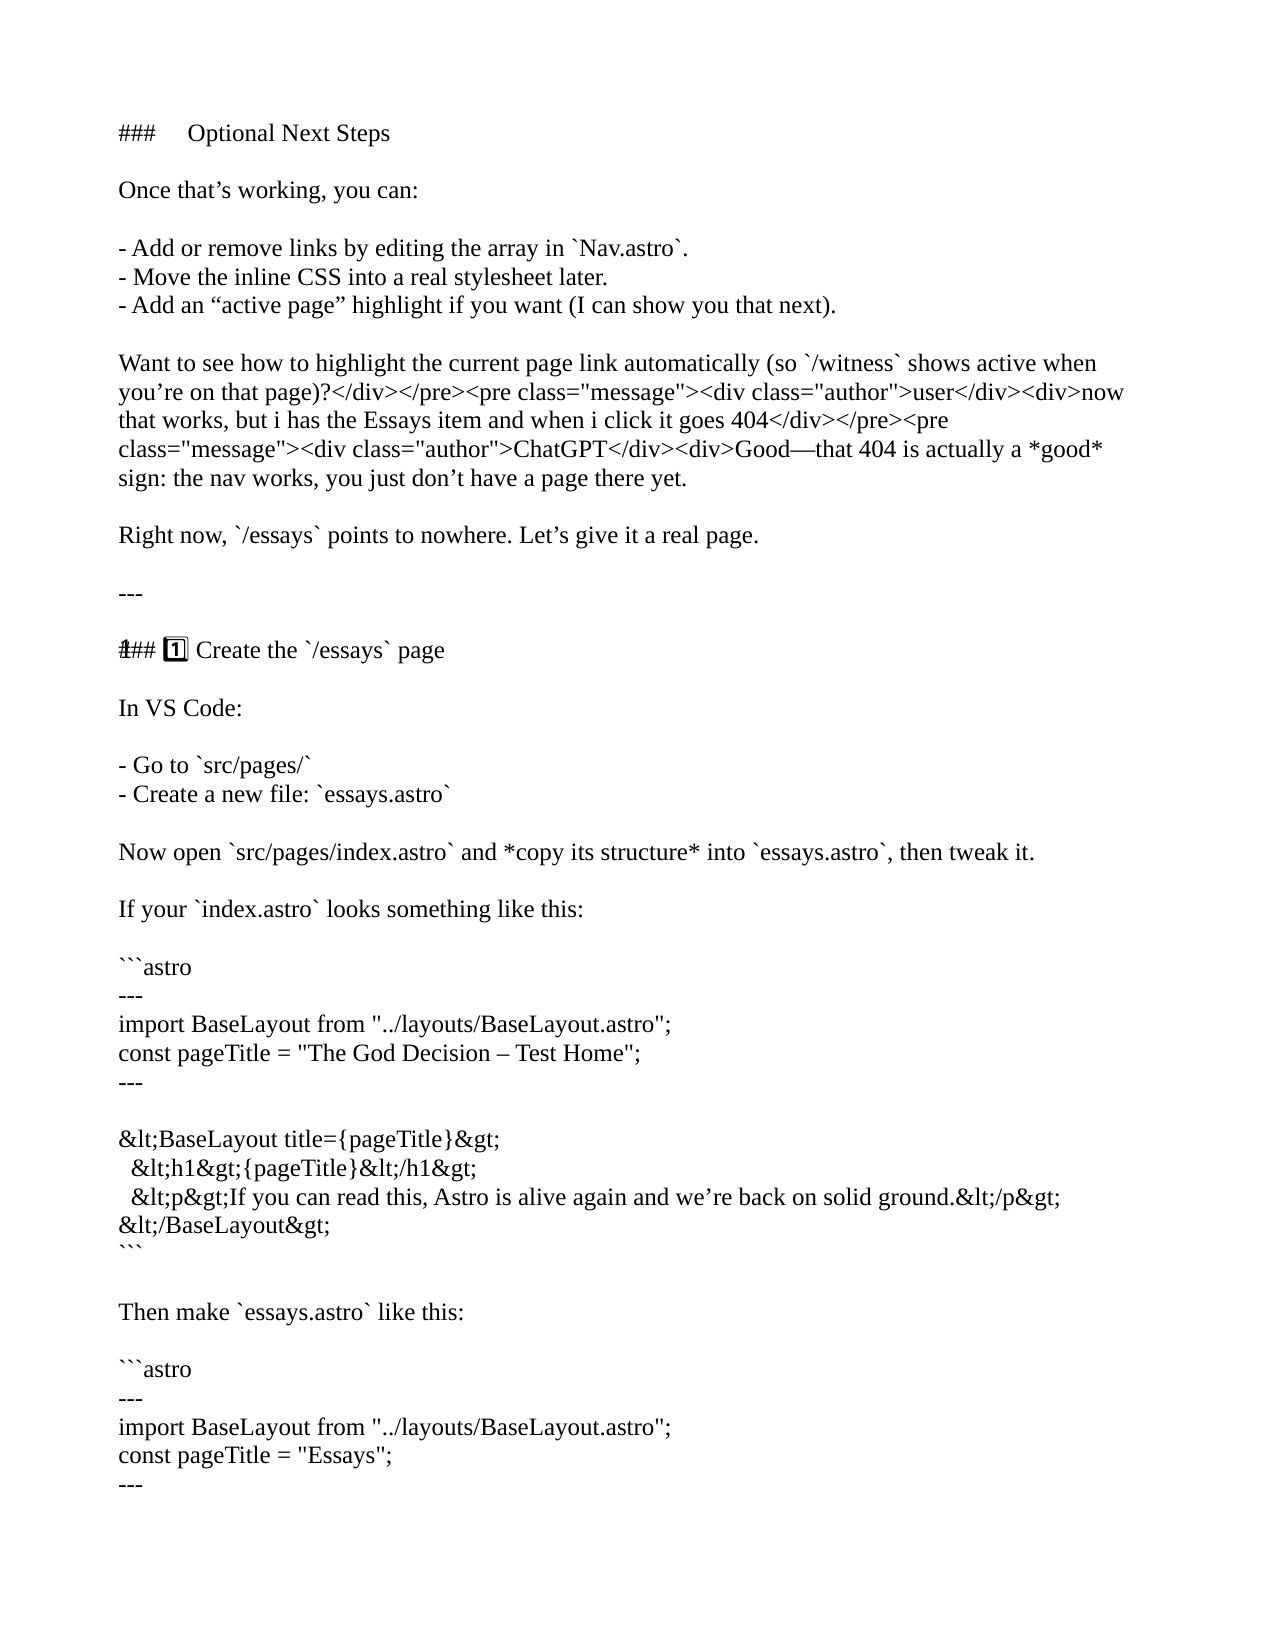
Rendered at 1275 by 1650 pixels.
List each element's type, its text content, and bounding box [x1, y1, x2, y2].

text Once that’s working, you can: [118, 176, 1157, 204]
text ``` [118, 1239, 1157, 1268]
text const pageTitle = "The God Decision – Test Home"; [118, 1038, 1157, 1067]
text &lt;h1&gt;{pageTitle}&lt;/h1&gt; [118, 1153, 1157, 1182]
text Want to see how to highlight the current page link automatically (so `/witness` shows active when you’re on that page)?</div></pre><pre class="message"><div class="author">user</div><div>now that works, but i has the Essays item and when i click it goes 404</div></pre><pre class="message"><div class="author">ChatGPT</div><div>Good—that 404 is actually a *good* sign: the nav works, you just don’t have a page there yet. [118, 348, 1157, 492]
text --- [118, 1383, 1157, 1412]
text const pageTitle = "Essays"; [118, 1441, 1157, 1469]
text - Move the inline CSS into a real stylesheet later. [118, 262, 1157, 291]
text Then make `essays.astro` like this: [118, 1297, 1157, 1326]
text Now open `src/pages/index.astro` and *copy its structure* into `essays.astro`, then tweak it. [118, 837, 1157, 866]
text ### 1️⃣ Create the `/essays` page [118, 636, 1157, 664]
text --- [118, 1067, 1157, 1096]
text import BaseLayout from "../layouts/BaseLayout.astro"; [118, 1412, 1157, 1441]
text Right now, `/essays` points to nowhere. Let’s give it a real page. [118, 521, 1157, 549]
text --- [118, 981, 1157, 1009]
text - Add an “active page” highlight if you want (I can show you that next). [118, 291, 1157, 319]
text --- [118, 578, 1157, 607]
text ```astro [118, 1354, 1157, 1383]
text In VS Code: [118, 693, 1157, 722]
text - Go to `src/pages/` [118, 751, 1157, 779]
text ### 🧭 Optional Next Steps [118, 118, 1157, 147]
text If your `index.astro` looks something like this: [118, 894, 1157, 923]
text import BaseLayout from "../layouts/BaseLayout.astro"; [118, 1009, 1157, 1038]
text &lt;/BaseLayout&gt; [118, 1211, 1157, 1239]
text - Add or remove links by editing the array in `Nav.astro`. [118, 233, 1157, 262]
text &lt;p&gt;If you can read this, Astro is alive again and we’re back on solid ground.&lt;/p&gt; [118, 1182, 1157, 1211]
text ```astro [118, 952, 1157, 981]
text &lt;BaseLayout title={pageTitle}&gt; [118, 1124, 1157, 1153]
text - Create a new file: `essays.astro` [118, 779, 1157, 808]
text --- [118, 1469, 1157, 1498]
